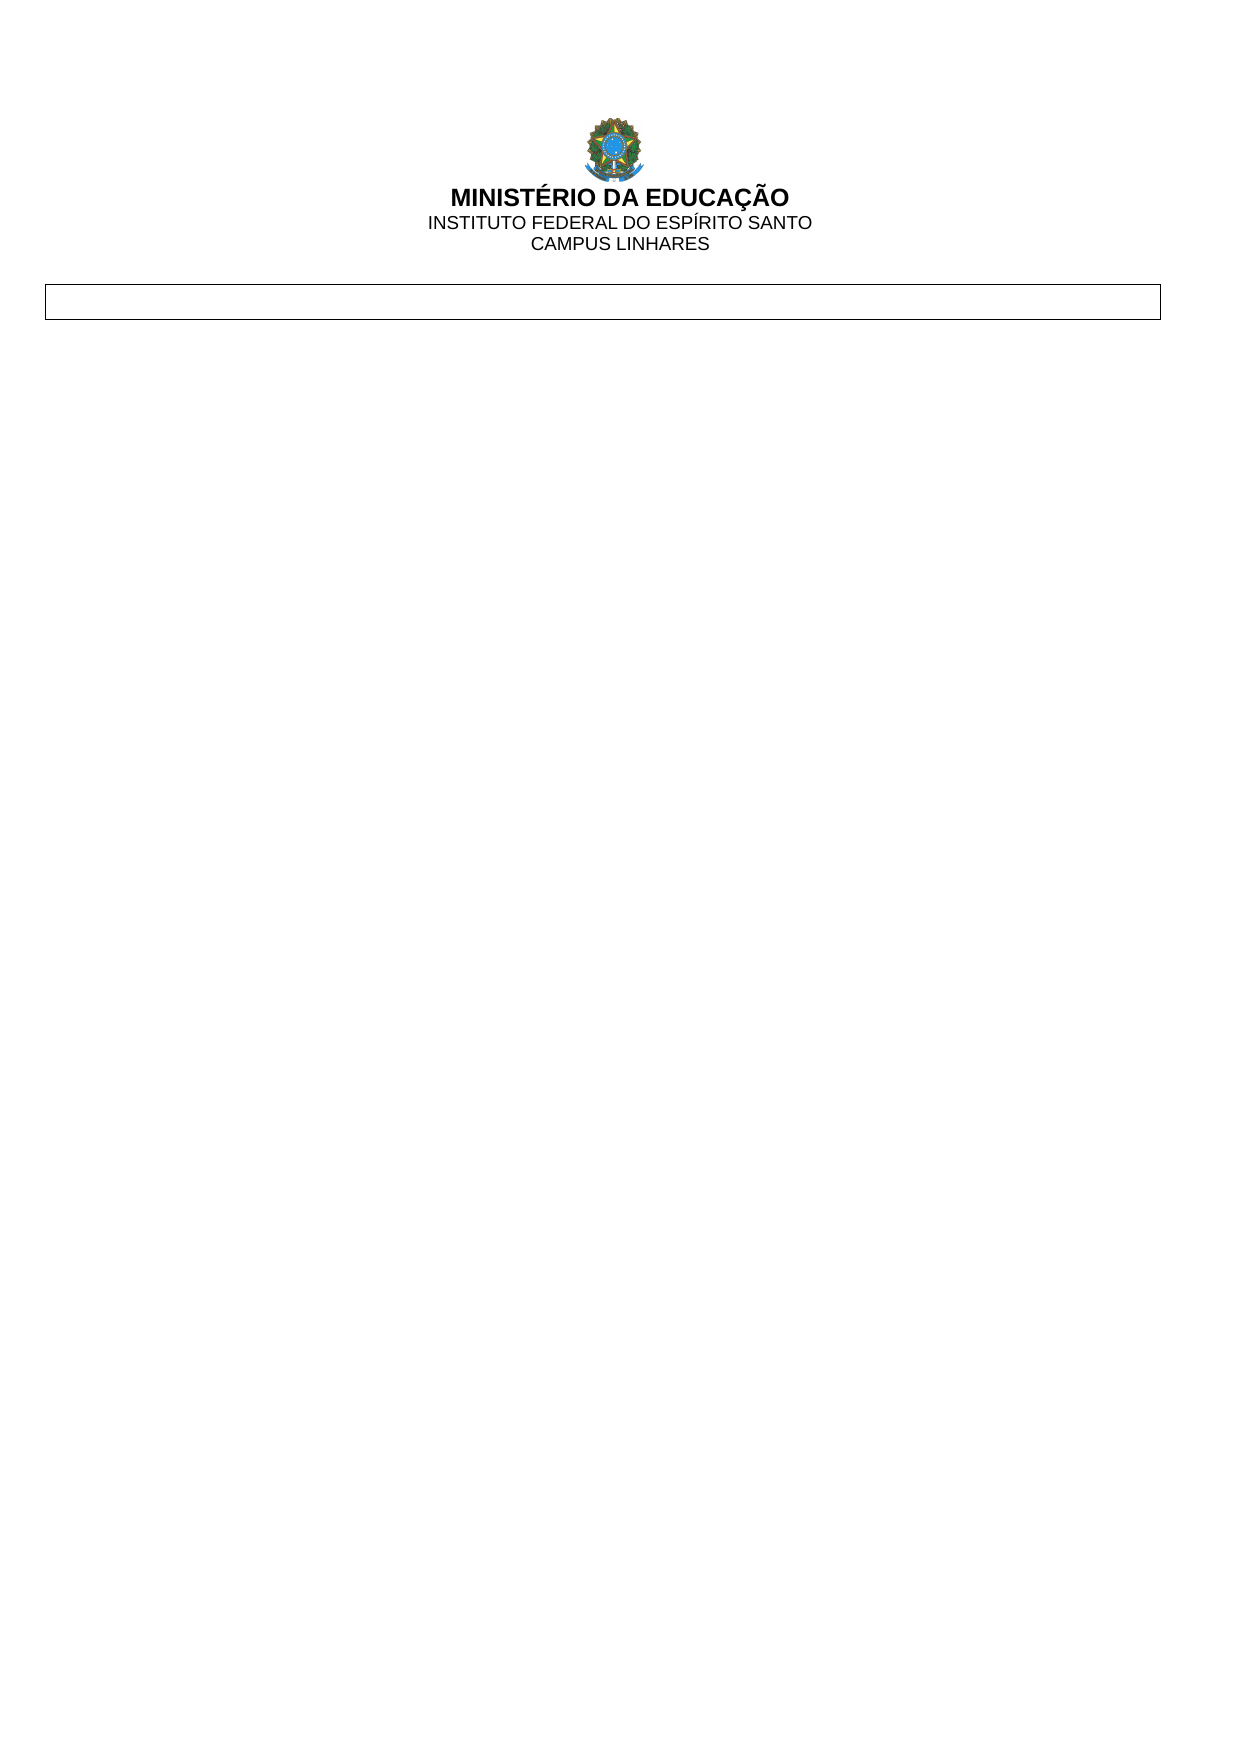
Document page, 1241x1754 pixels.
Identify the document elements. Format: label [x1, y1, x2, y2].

table_cell [46, 285, 1160, 319]
